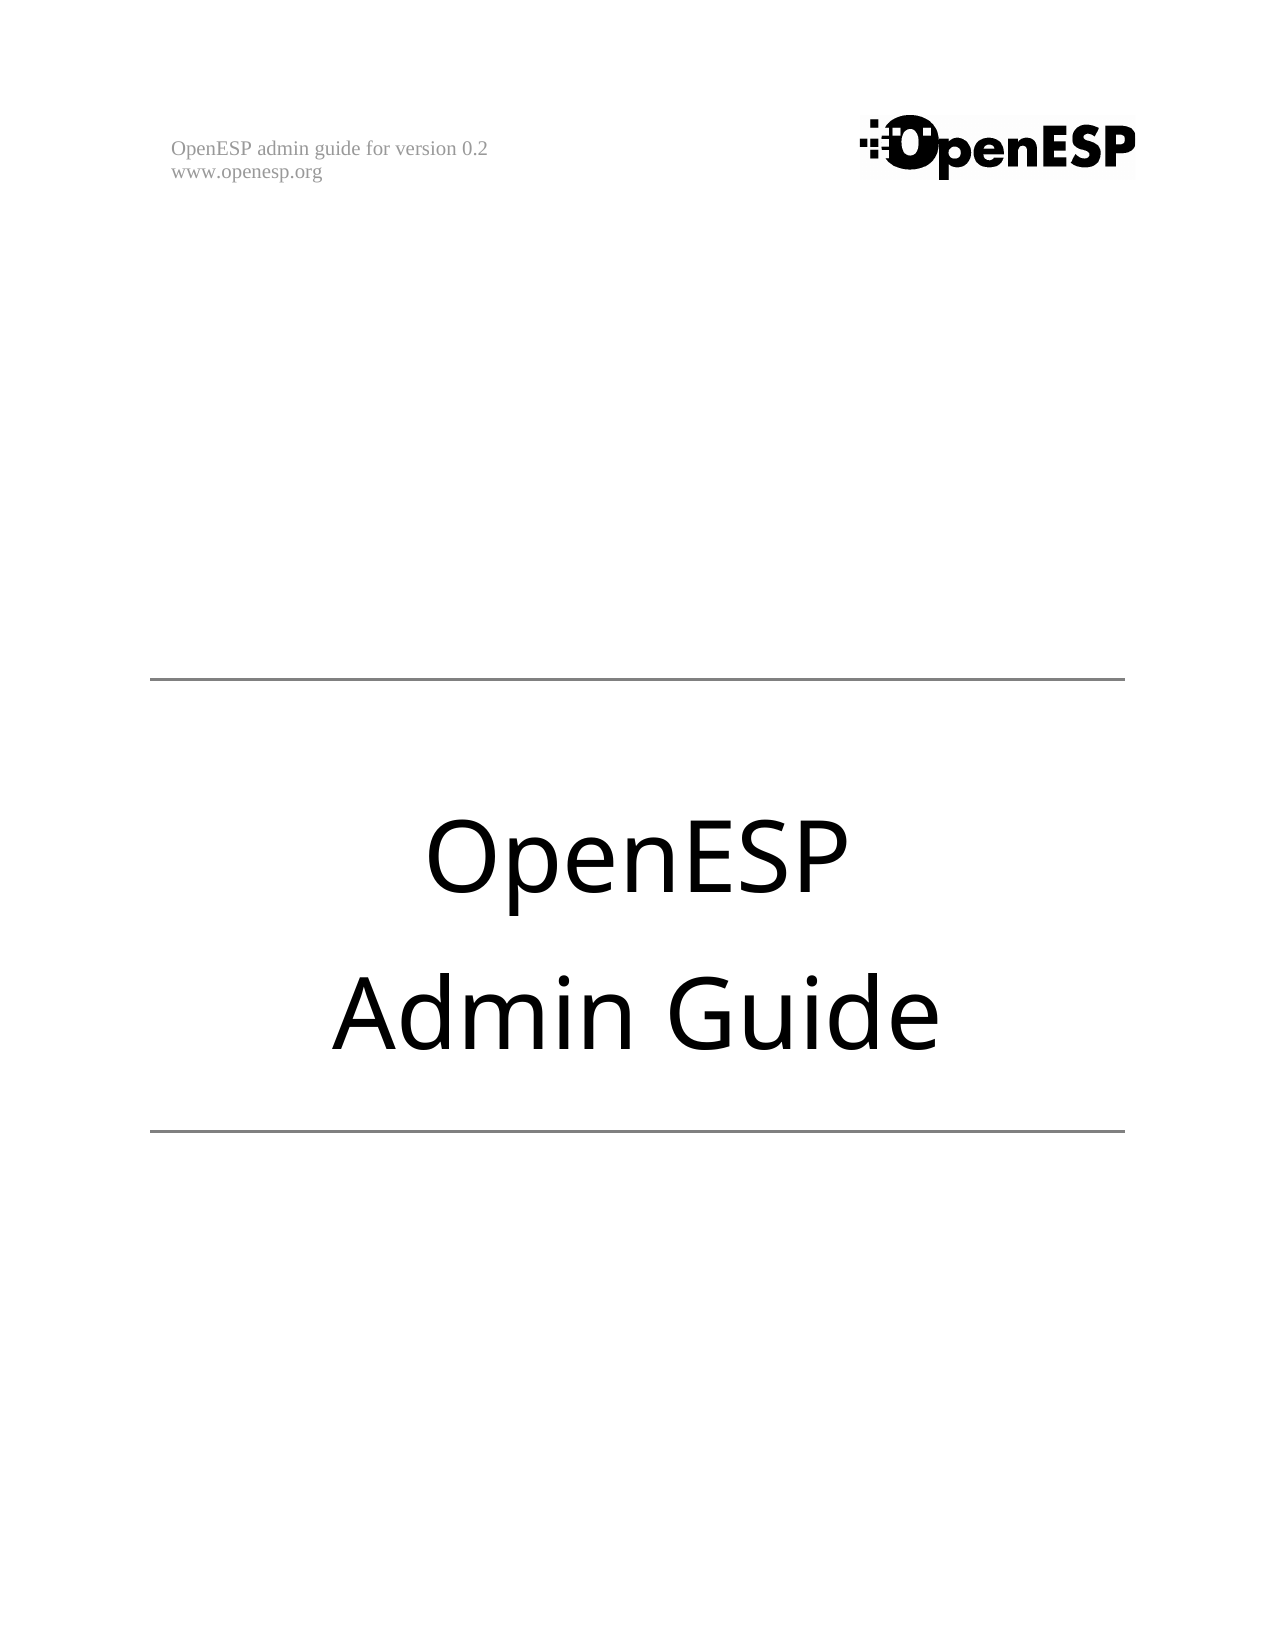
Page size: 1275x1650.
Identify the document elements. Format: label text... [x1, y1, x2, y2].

text OpenESP [150, 786, 1125, 922]
text Admin Guide [150, 942, 1125, 1079]
picture [859, 115, 1136, 180]
